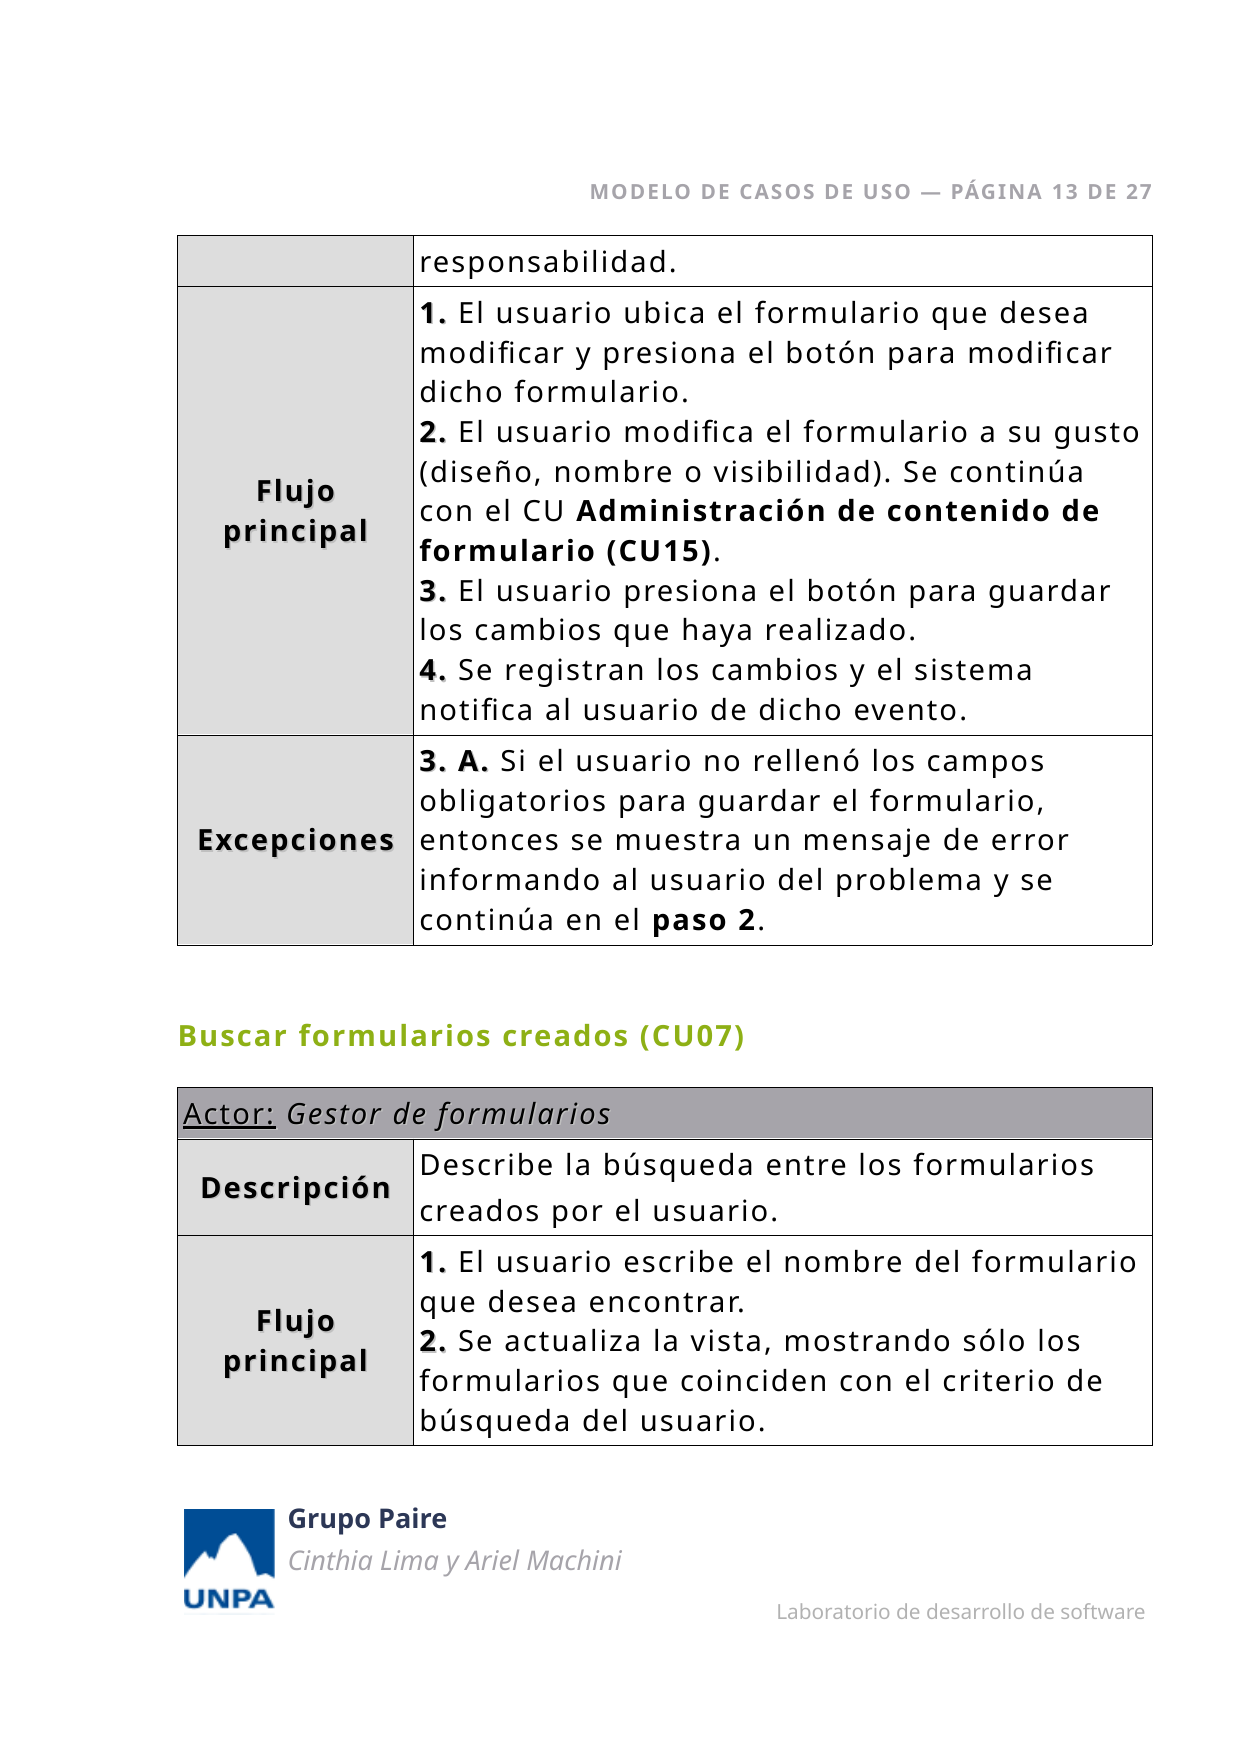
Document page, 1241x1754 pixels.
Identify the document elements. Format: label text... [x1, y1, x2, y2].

table_cell 1. El usuario ubica el formulario que desea modificar y presiona el botón para modificar dicho formulario. 2. El usuario modifica el formulario a su gusto (diseño, nombre o visibilidad). Se continúa con el CU Administración de contenido de formulario (CU15). 3. El usuario presiona el botón para guardar los cambios que haya realizado. 4. Se registran los cambios y el sistema notifica al usuario de dicho evento. [414, 287, 1152, 734]
table_cell Flujo principal [178, 1236, 413, 1445]
table_header Actor: Gestor de formularios [178, 1088, 1152, 1138]
subtitle Buscar formularios creados (CU07) [177, 1015, 1152, 1055]
table_cell [178, 236, 413, 286]
picture [184, 1509, 275, 1615]
table_cell responsabilidad. [414, 236, 1152, 286]
table_cell Flujo principal [178, 287, 413, 734]
table_cell Excepciones [178, 736, 413, 944]
table_cell Descripción [178, 1140, 413, 1235]
table_cell 3. A. Si el usuario no rellenó los campos obligatorios para guardar el formulario, entonces se muestra un mensaje de error informando al usuario del problema y se continúa en el paso 2. [414, 736, 1152, 944]
table_cell Describe la búsqueda entre los formularios creados por el usuario. [414, 1140, 1152, 1235]
table_cell 1. El usuario escribe el nombre del formulario que desea encontrar. 2. Se actualiza la vista, mostrando sólo los formularios que coinciden con el criterio de búsqueda del usuario. [414, 1236, 1152, 1445]
